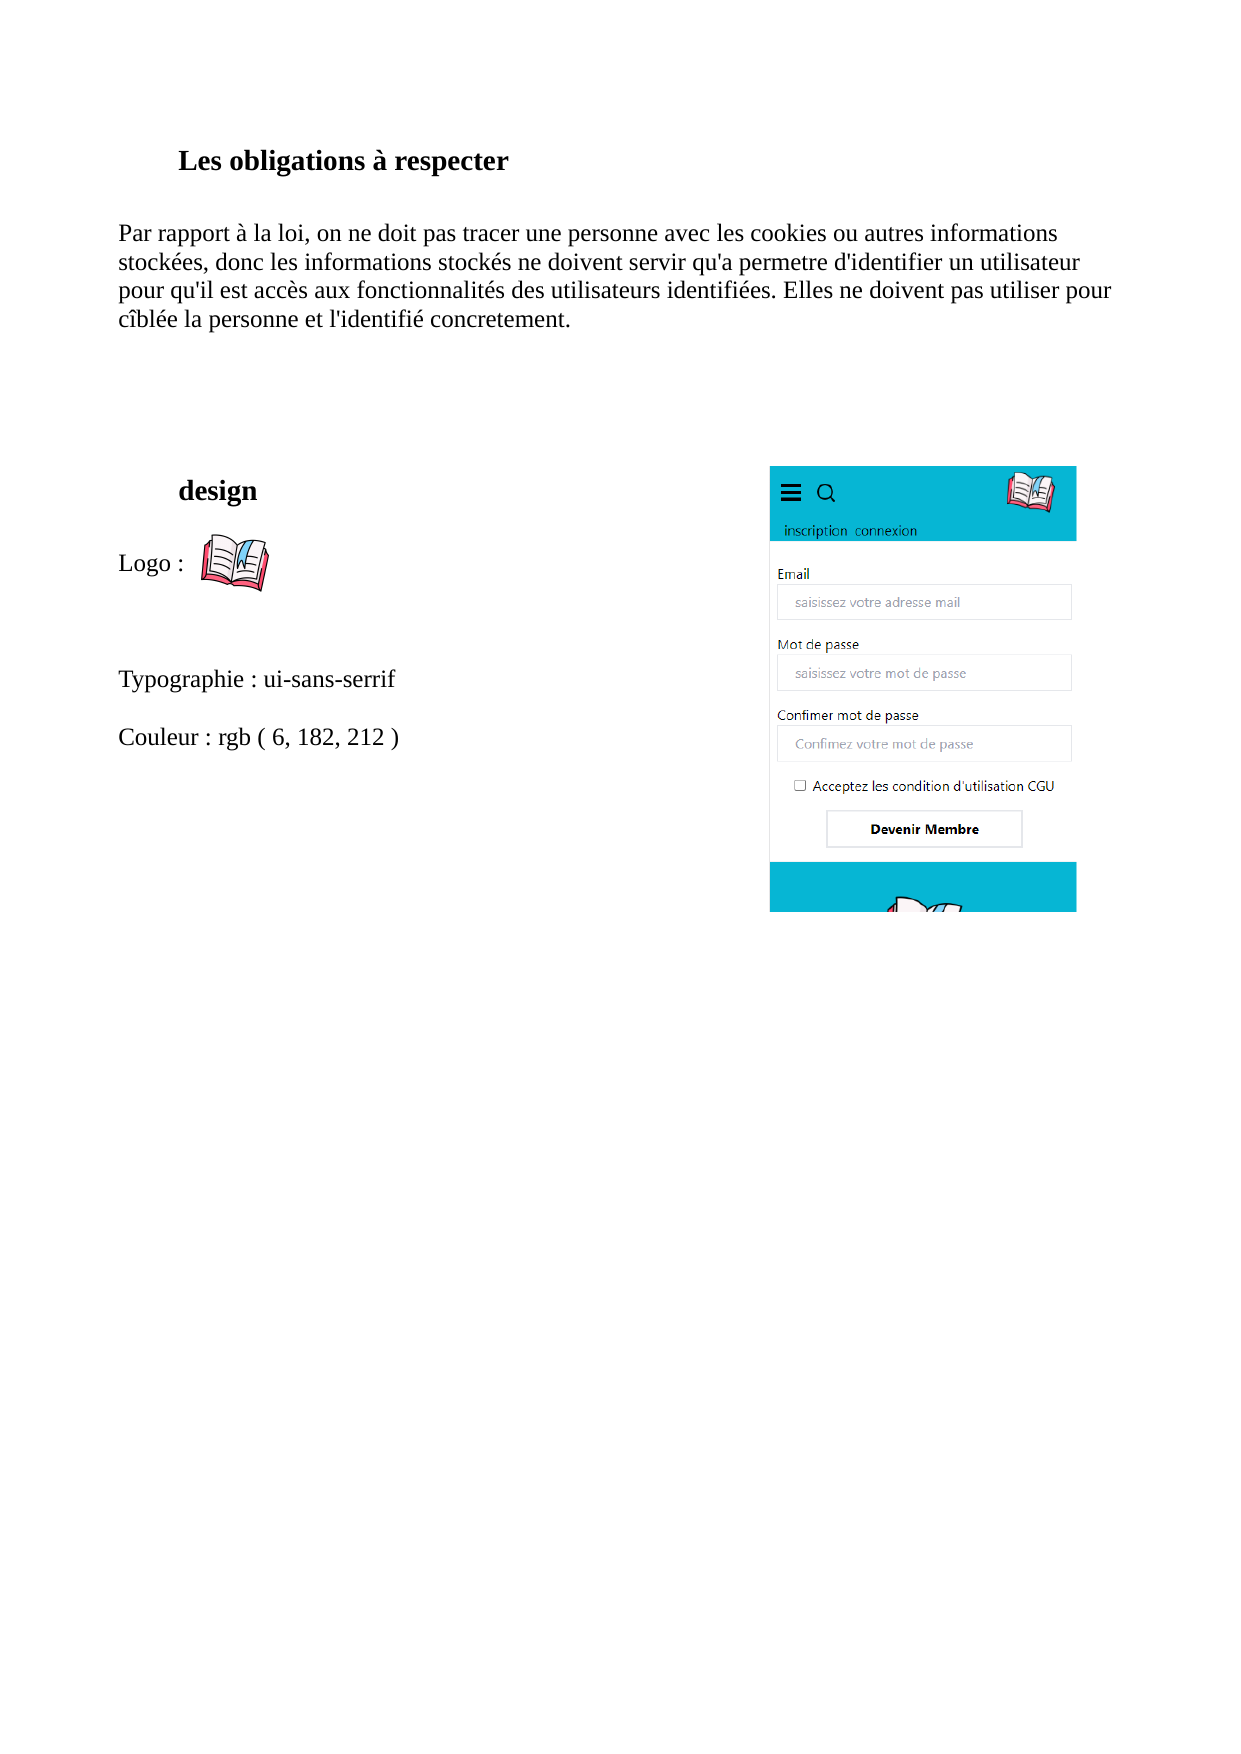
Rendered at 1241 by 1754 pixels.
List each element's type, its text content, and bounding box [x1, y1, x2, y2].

text [269, 548, 769, 576]
subtitle design [118, 473, 769, 506]
text Couleur : rgb ( 6, 182, 212 ) [118, 722, 769, 751]
text Par rapport à la loi, on ne doit pas tracer une personne avec les cookies ou autres informations stockées, donc les informations stockés ne doivent servir qu'a permetre d'identifier un utilisateur pour qu'il est accès aux fonctionnalités des utilisateurs identifiées. Elles ne doivent pas utiliser pour cîblée la personne et l'identifié concretement. [118, 218, 1122, 333]
subtitle [1077, 473, 1122, 506]
subtitle Les obligations à respecter [118, 143, 1122, 177]
text [1077, 548, 1122, 576]
picture [201, 529, 269, 597]
picture [769, 466, 1077, 912]
text [1077, 664, 1122, 693]
text Logo : [118, 548, 201, 576]
text [1077, 722, 1122, 751]
text Typographie : ui-sans-serrif [118, 664, 769, 693]
